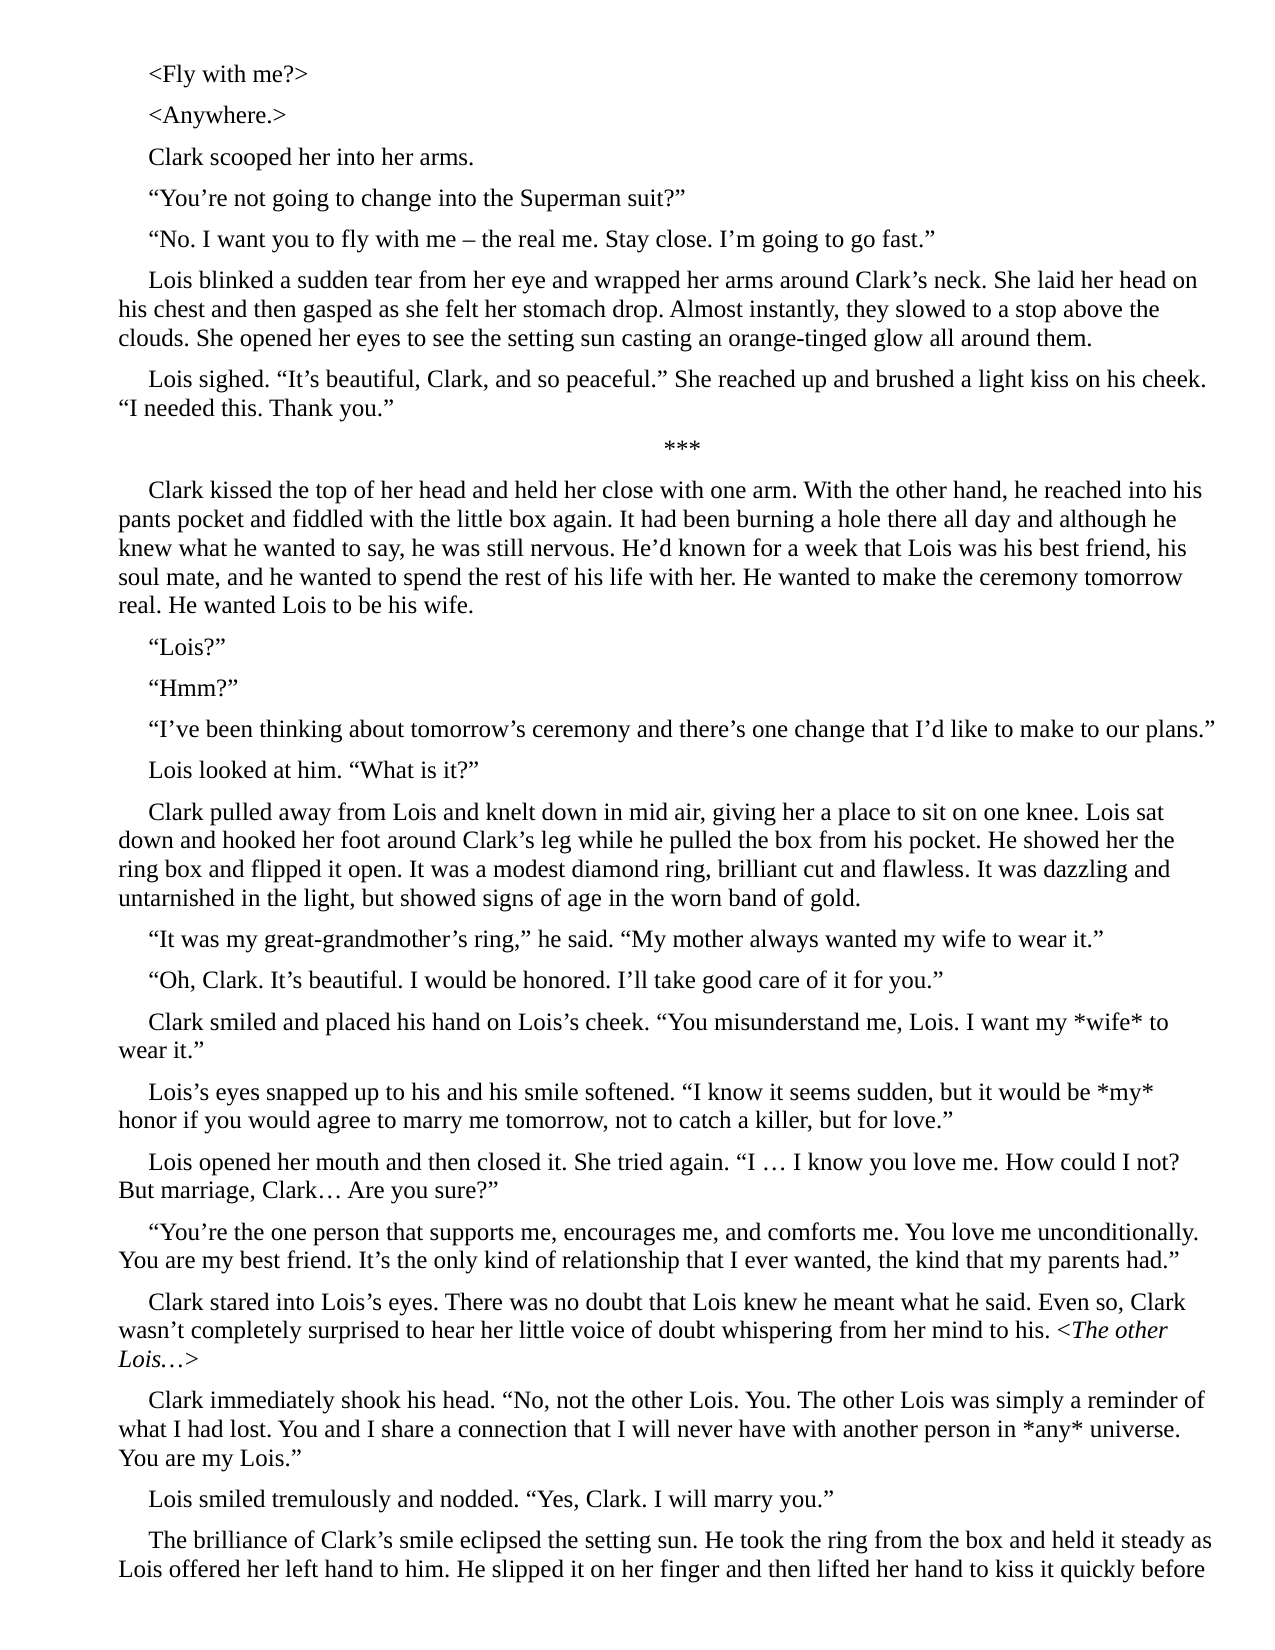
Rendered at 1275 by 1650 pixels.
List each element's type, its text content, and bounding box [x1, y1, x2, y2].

text The brilliance of Clark’s smile eclipsed the setting sun. He took the ring from the box and held it steady as Lois offered her left hand to him. He slipped it on her finger and then lifted her hand to kiss it quickly before [118, 1525, 1216, 1583]
text Lois’s eyes snapped up to his and his smile softened. “I know it seems sudden, but it would be *my* honor if you would agree to marry me tomorrow, not to catch a killer, but for love.” [118, 1077, 1216, 1134]
text “Oh, Clark. It’s beautiful. I would be honored. I’ll take good care of it for you.” [118, 965, 1216, 994]
text Lois sighed. “It’s beautiful, Clark, and so peaceful.” She reached up and brushed a light kiss on his cheek. “I needed this. Thank you.” [118, 364, 1216, 422]
text Lois smiled tremulously and nodded. “Yes, Clark. I will marry you.” [118, 1484, 1216, 1513]
text *** [118, 434, 1216, 463]
text Clark scooped her into her arms. [118, 142, 1216, 170]
text <Anywhere.> [118, 100, 1216, 129]
text “You’re the one person that supports me, encourages me, and comforts me. You love me unconditionally. You are my best friend. It’s the only kind of relationship that I ever wanted, the kind that my parents had.” [118, 1217, 1216, 1274]
text Clark smiled and placed his hand on Lois’s cheek. “You misunderstand me, Lois. I want my *wife* to wear it.” [118, 1007, 1216, 1064]
text Clark immediately shook his head. “No, not the other Lois. You. The other Lois was simply a reminder of what I had lost. You and I share a connection that I will never have with another person in *any* universe. You are my Lois.” [118, 1385, 1216, 1472]
text “No. I want you to fly with me – the real me. Stay close. I’m going to go fast.” [118, 224, 1216, 253]
text “You’re not going to change into the Superman suit?” [118, 183, 1216, 212]
text Lois opened her mouth and then closed it. She tried again. “I … I know you love me. How could I not? But marriage, Clark… Are you sure?” [118, 1147, 1216, 1204]
text Lois blinked a sudden tear from her eye and wrapped her arms around Clark’s neck. She laid her head on his chest and then gasped as she felt her stomach drop. Almost instantly, they slowed to a stop above the clouds. She opened her eyes to see the setting sun casting an orange-tinged glow all around them. [118, 265, 1216, 352]
text Lois looked at him. “What is it?” [118, 755, 1216, 784]
text “I’ve been thinking about tomorrow’s ceremony and there’s one change that I’d like to make to our plans.” [118, 714, 1216, 743]
text “Lois?” [118, 632, 1216, 660]
text Clark pulled away from Lois and knelt down in mid air, giving her a place to sit on one knee. Lois sat down and hooked her foot around Clark’s leg while he pulled the box from his pocket. He showed her the ring box and flipped it open. It was a modest diamond ring, brilliant cut and flawless. It was dazzling and untarnished in the light, but showed signs of age in the worn band of gold. [118, 797, 1216, 912]
text <Fly with me?> [118, 59, 1216, 88]
text Clark stared into Lois’s eyes. There was no doubt that Lois knew he meant what he said. Even so, Clark wasn’t completely surprised to hear her little voice of doubt whispering from her mind to his. <The other Lois…> [118, 1287, 1216, 1373]
text “It was my great-grandmother’s ring,” he said. “My mother always wanted my wife to wear it.” [118, 924, 1216, 953]
text “Hmm?” [118, 673, 1216, 702]
text Clark kissed the top of her head and held her close with one arm. With the other hand, he reached into his pants pocket and fiddled with the little box again. It had been burning a hole there all day and although he knew what he wanted to say, he was still nervous. He’d known for a week that Lois was his best friend, his soul mate, and he wanted to spend the rest of his life with her. He wanted to make the ceremony tomorrow real. He wanted Lois to be his wife. [118, 475, 1216, 619]
